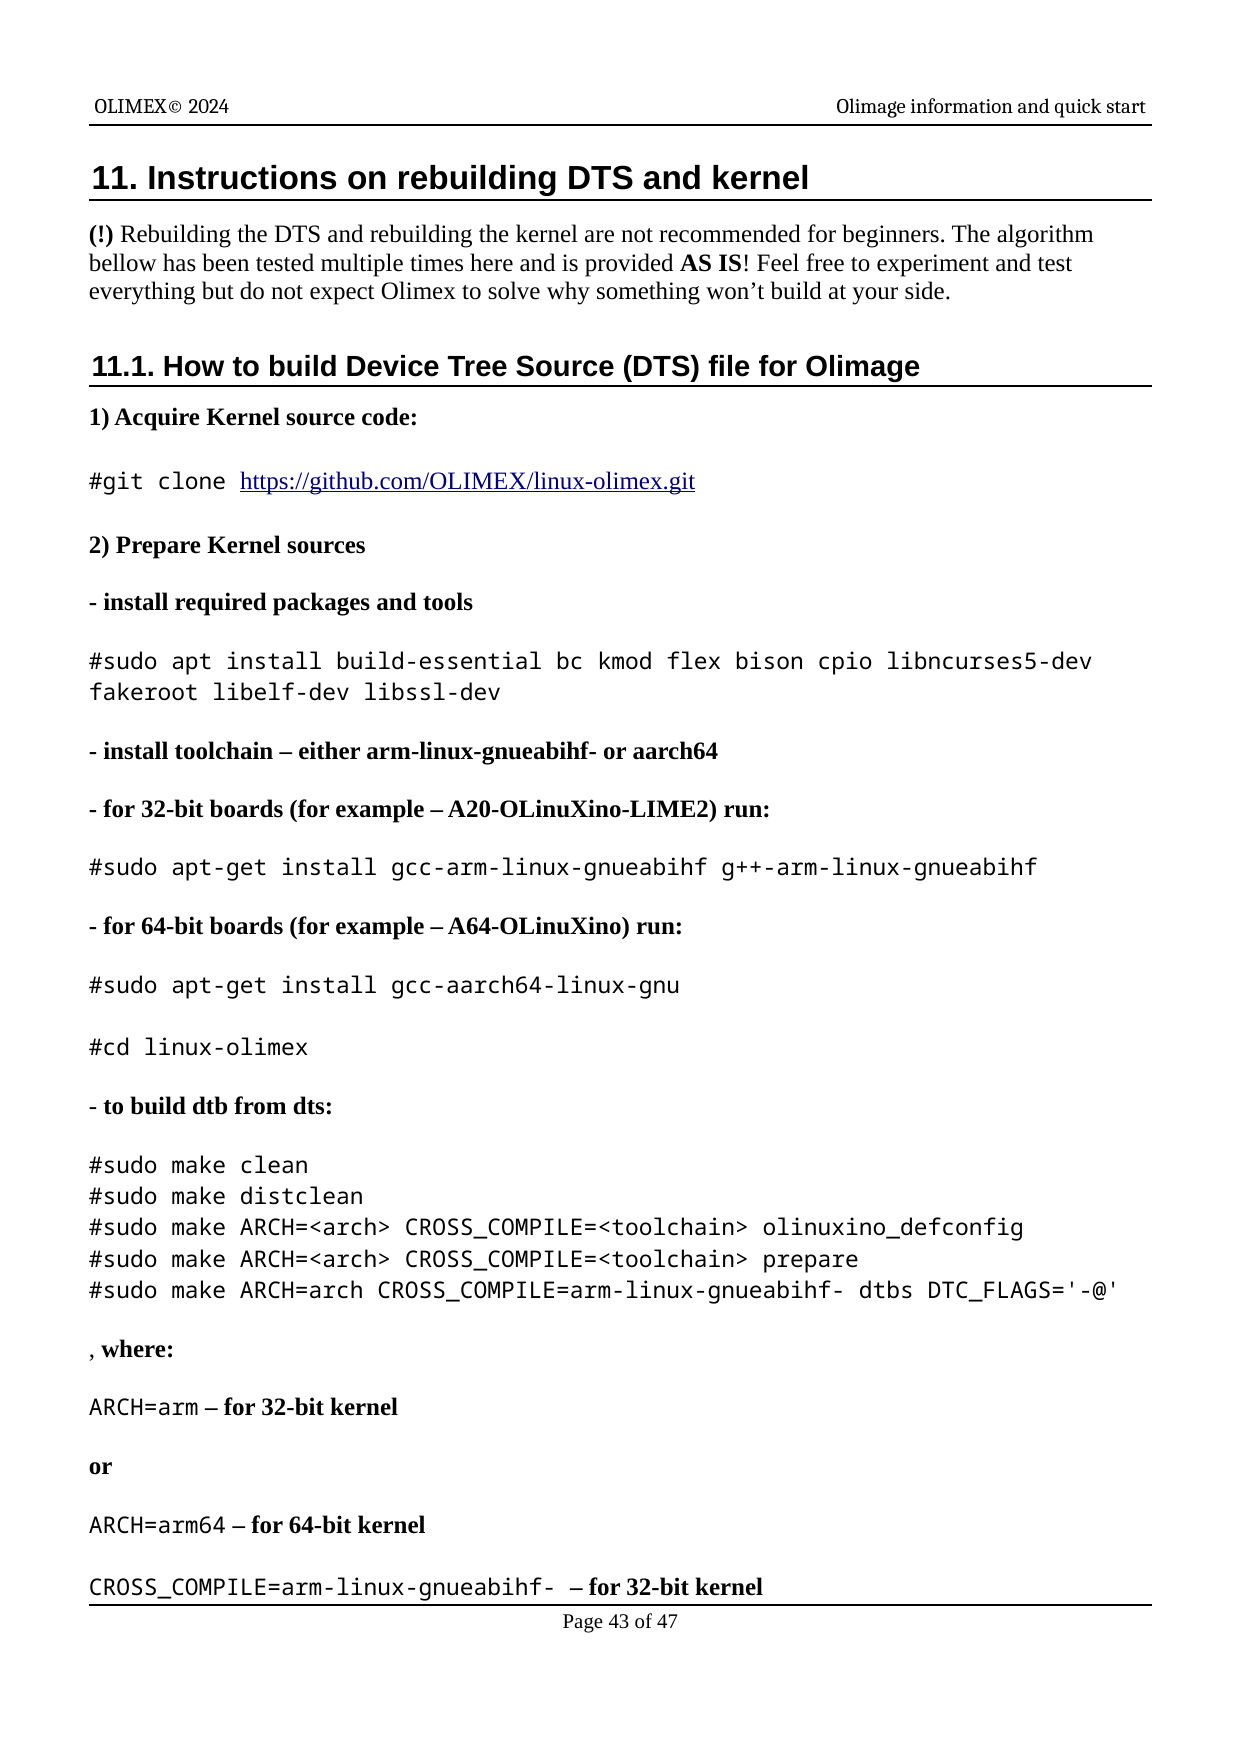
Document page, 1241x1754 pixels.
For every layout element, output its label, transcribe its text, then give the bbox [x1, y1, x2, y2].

text #sudo make ARCH=<arch> CROSS_COMPILE=<toolchain> olinuxino_defconfig #sudo make ARCH=<arch> CROSS_COMPILE=<toolchain> prepare [88, 1211, 1152, 1274]
text ARCH=arm – for 32-bit kernel [88, 1391, 1152, 1422]
text - for 64-bit boards (for example – A64-OLinuXino) run: [88, 911, 1152, 940]
text - install required packages and tools [88, 587, 1152, 616]
text #sudo make clean [88, 1149, 1152, 1180]
text #sudo make distclean [88, 1180, 1152, 1211]
text CROSS_COMPILE=arm-linux-gnueabihf- – for 32-bit kernel [88, 1571, 1152, 1602]
text #sudo apt-get install gcc-arm-linux-gnueabihf g++-arm-linux-gnueabihf [88, 851, 1152, 882]
text 1) Acquire Kernel source code: [88, 402, 1152, 431]
text - for 32-bit boards (for example – A20-OLinuXino-LIME2) run: [88, 794, 1152, 822]
text 2) Prepare Kernel sources [88, 530, 1152, 559]
text or [88, 1451, 1152, 1480]
text #sudo apt install build-essential bc kmod flex bison cpio libncurses5-dev fakeroot libelf-dev libssl-dev [88, 645, 1152, 707]
text , where: [88, 1334, 1152, 1362]
text - to build dtb from dts: [88, 1091, 1152, 1120]
text - install toolchain – either arm-linux-gnueabihf- or aarch64 [88, 736, 1152, 765]
text ARCH=arm64 – for 64-bit kernel [88, 1509, 1152, 1540]
text #cd linux-olimex [88, 1031, 1152, 1062]
subtitle 11. Instructions on rebuilding DTS and kernel [88, 155, 1152, 201]
text #git clone https://github.com/OLIMEX/linux-olimex.git [88, 465, 1152, 496]
text (!) Rebuilding the DTS and rebuilding the kernel are not recommended for beginners. The algorithm bellow has been tested multiple times here and is provided AS IS! Feel free to experiment and test everything but do not expect Olimex to solve why something won’t build at your side. [88, 219, 1152, 305]
text #sudo apt-get install gcc-aarch64-linux-gnu [88, 969, 1152, 1000]
text #sudo make ARCH=arch CROSS_COMPILE=arm-linux-gnueabihf- dtbs DTC_FLAGS='-@' [88, 1274, 1152, 1305]
subtitle 11.1. How to build Device Tree Source (DTS) file for Olimage [88, 346, 1152, 387]
